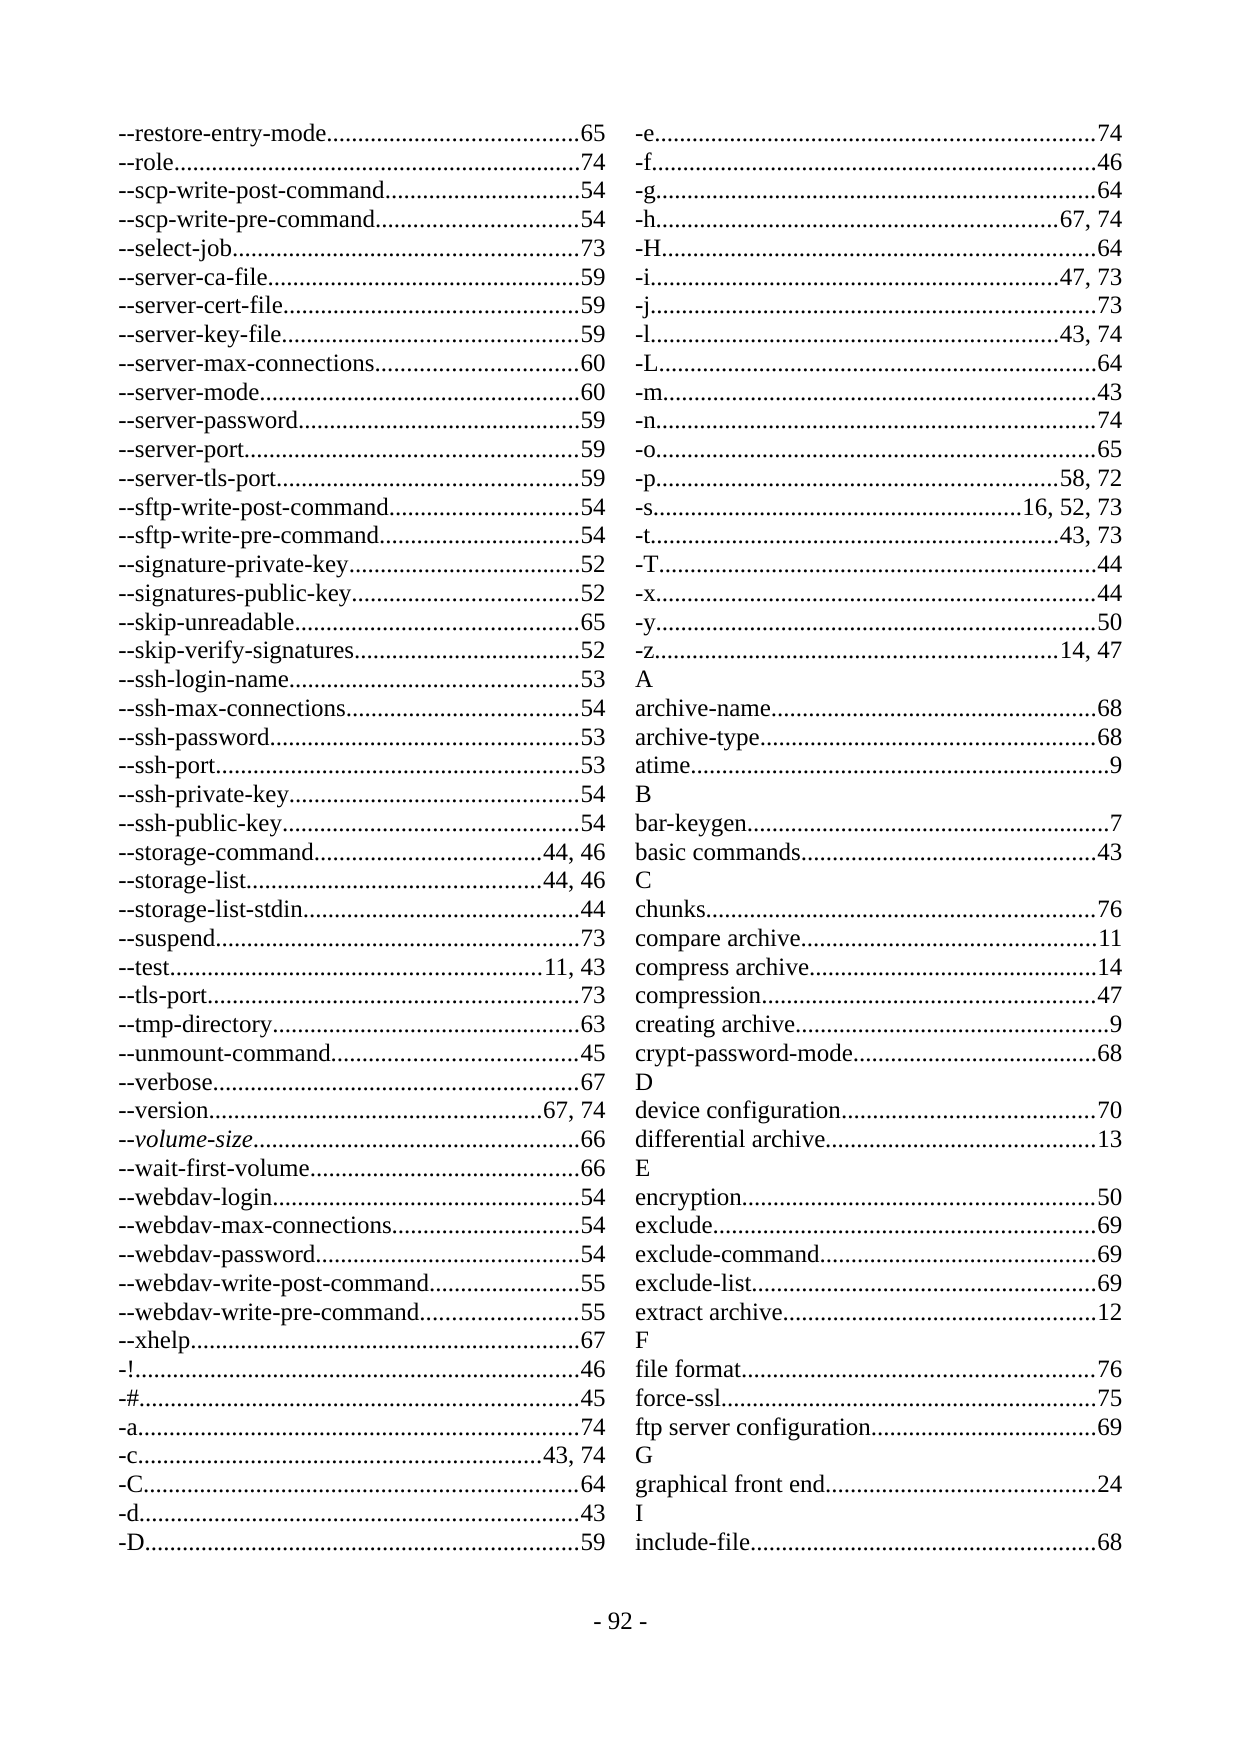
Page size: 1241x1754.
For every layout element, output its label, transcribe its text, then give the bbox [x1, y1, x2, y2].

text --xhelp 67 [118, 1326, 605, 1354]
text force-ssl 75 [635, 1383, 1122, 1412]
text --unmount-command 45 [118, 1038, 605, 1067]
text --tmp-directory 63 [118, 1009, 605, 1038]
text file format 76 [635, 1354, 1122, 1383]
text archive-name 68 [635, 693, 1122, 722]
text --signature-private-key 52 [118, 549, 605, 578]
text --skip-verify-signatures 52 [118, 636, 605, 664]
text -e 74 [635, 118, 1122, 147]
text --webdav-password 54 [118, 1239, 605, 1268]
text -o 65 [635, 434, 1122, 463]
text -p 58, 72 [635, 463, 1122, 492]
text --test 11, 43 [118, 952, 605, 981]
text ftp server configuration 69 [635, 1412, 1122, 1441]
text --signatures-public-key 52 [118, 578, 605, 607]
text -i 47, 73 [635, 262, 1122, 291]
text -n 74 [635, 406, 1122, 434]
text --ssh-port 53 [118, 751, 605, 779]
text -! 46 [118, 1354, 605, 1383]
text include-file 68 [635, 1527, 1122, 1556]
text C [635, 866, 1122, 894]
text --ssh-login-name 53 [118, 664, 605, 693]
text -x 44 [635, 578, 1122, 607]
text --ssh-max-connections 54 [118, 693, 605, 722]
text crypt-password-mode 68 [635, 1038, 1122, 1067]
text -# 45 [118, 1383, 605, 1412]
text --suspend 73 [118, 923, 605, 952]
text -y 50 [635, 607, 1122, 636]
text -s 16, 52, 73 [635, 492, 1122, 521]
text archive-type 68 [635, 722, 1122, 751]
text --skip-unreadable 65 [118, 607, 605, 636]
text --sftp-write-post-command 54 [118, 492, 605, 521]
text --ssh-public-key 54 [118, 808, 605, 837]
text -d 43 [118, 1498, 605, 1527]
text --server-password 59 [118, 406, 605, 434]
text atime 9 [635, 751, 1122, 779]
text -H 64 [635, 233, 1122, 262]
text graphical front end 24 [635, 1469, 1122, 1498]
text differential archive 13 [635, 1124, 1122, 1153]
text D [635, 1067, 1122, 1096]
text creating archive 9 [635, 1009, 1122, 1038]
text --storage-list-stdin 44 [118, 894, 605, 923]
text -C 64 [118, 1469, 605, 1498]
text -t 43, 73 [635, 521, 1122, 549]
text chunks 76 [635, 894, 1122, 923]
text --role 74 [118, 147, 605, 176]
text --verbose 67 [118, 1067, 605, 1096]
text --storage-list 44, 46 [118, 866, 605, 894]
text --server-max-connections 60 [118, 348, 605, 377]
text exclude-list 69 [635, 1268, 1122, 1297]
text --storage-command 44, 46 [118, 837, 605, 866]
text -a 74 [118, 1412, 605, 1441]
text G [635, 1441, 1122, 1469]
text --server-ca-file 59 [118, 262, 605, 291]
text -m 43 [635, 377, 1122, 406]
text -h 67, 74 [635, 204, 1122, 233]
text -T 44 [635, 549, 1122, 578]
text F [635, 1326, 1122, 1354]
text --webdav-max-connections 54 [118, 1211, 605, 1239]
text --volume-size 66 [118, 1124, 605, 1153]
text basic commands 43 [635, 837, 1122, 866]
text --webdav-write-pre-command 55 [118, 1297, 605, 1326]
text -L 64 [635, 348, 1122, 377]
text -j 73 [635, 291, 1122, 319]
text --sftp-write-pre-command 54 [118, 521, 605, 549]
text compression 47 [635, 981, 1122, 1009]
text A [635, 664, 1122, 693]
text -c 43, 74 [118, 1441, 605, 1469]
text --server-mode 60 [118, 377, 605, 406]
text --server-port 59 [118, 434, 605, 463]
text --server-key-file 59 [118, 319, 605, 348]
text extract archive 12 [635, 1297, 1122, 1326]
text exclude 69 [635, 1211, 1122, 1239]
text --ssh-private-key 54 [118, 779, 605, 808]
text -D 59 [118, 1527, 605, 1556]
text --server-tls-port 59 [118, 463, 605, 492]
text --restore-entry-mode 65 [118, 118, 605, 147]
text E [635, 1153, 1122, 1182]
text --ssh-password 53 [118, 722, 605, 751]
text I [635, 1498, 1122, 1527]
text compare archive 11 [635, 923, 1122, 952]
text compress archive 14 [635, 952, 1122, 981]
text -z 14, 47 [635, 636, 1122, 664]
text --wait-first-volume 66 [118, 1153, 605, 1182]
text device configuration 70 [635, 1096, 1122, 1124]
text --scp-write-pre-command 54 [118, 204, 605, 233]
text --version 67, 74 [118, 1096, 605, 1124]
text -l 43, 74 [635, 319, 1122, 348]
text --webdav-write-post-command 55 [118, 1268, 605, 1297]
text --tls-port 73 [118, 981, 605, 1009]
text --scp-write-post-command 54 [118, 176, 605, 204]
text --server-cert-file 59 [118, 291, 605, 319]
text -g 64 [635, 176, 1122, 204]
text B [635, 779, 1122, 808]
text --webdav-login 54 [118, 1182, 605, 1211]
text --select-job 73 [118, 233, 605, 262]
text -f 46 [635, 147, 1122, 176]
text encryption 50 [635, 1182, 1122, 1211]
text bar-keygen 7 [635, 808, 1122, 837]
text exclude-command 69 [635, 1239, 1122, 1268]
